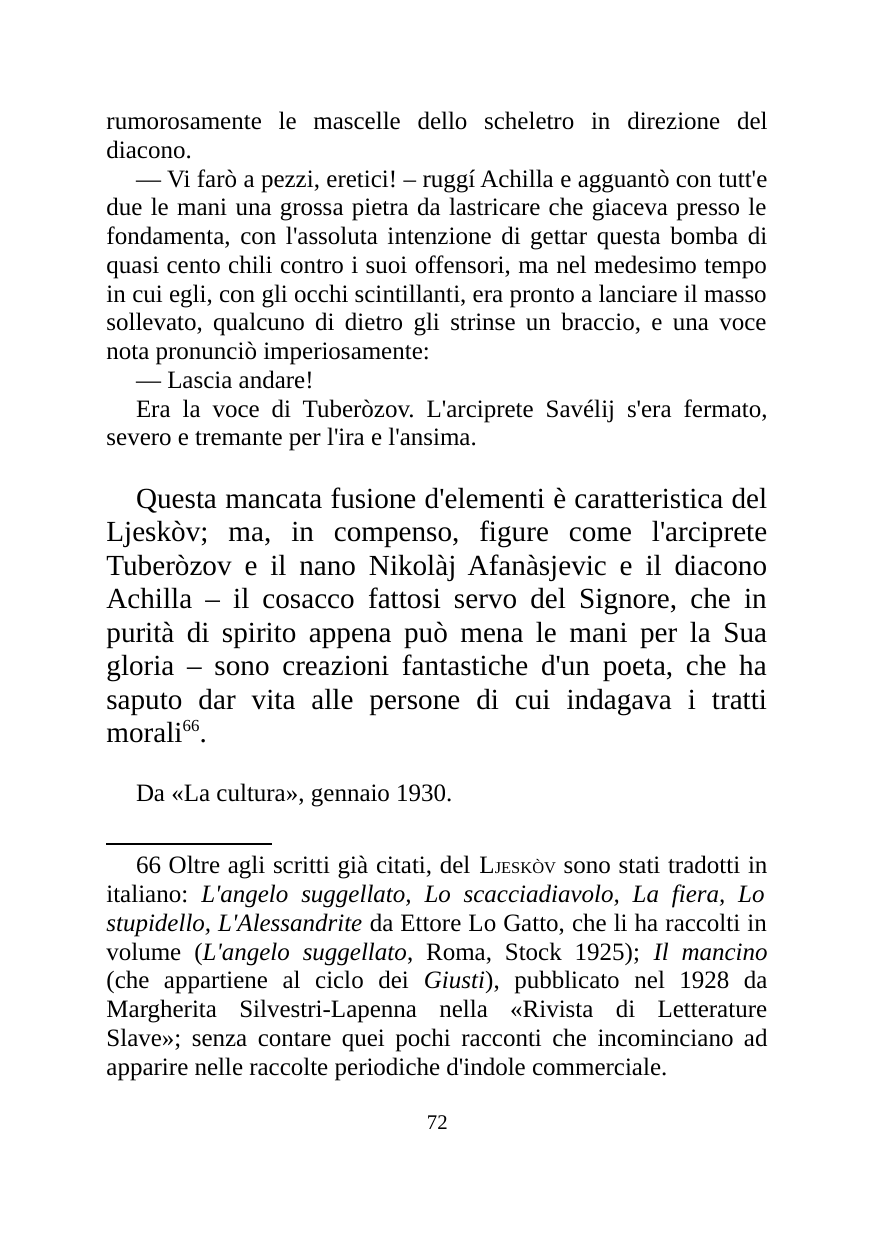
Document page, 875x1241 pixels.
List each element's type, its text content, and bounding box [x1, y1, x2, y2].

text rumorosamente le mascelle dello scheletro in direzione del diacono. [106, 106, 768, 164]
text Era la voce di Tuberòzov. L'arciprete Savélij s'era fermato, severo e tremante per l'ira e l'ansima. [106, 394, 768, 451]
text Oltre agli scritti già citati, del Ljeskòv sono stati tradotti in italiano: L'angelo suggellato, Lo scacciadiavolo, La fiera, Lo stupidello, L'Alessandrite da Ettore Lo Gatto, che li ha raccolti in volume (L'angelo suggellato, Roma, Stock 1925); Il mancino (che appartiene al ciclo dei Giusti), pubblicato nel 1928 da Margherita Silvestri-Lapenna nella «Rivista di Letterature Slave»; senza contare quei pochi racconti che incominciano ad apparire nelle raccolte periodiche d'indole commerciale. [106, 850, 768, 1080]
text — Vi farò a pezzi, eretici! – ruggí Achilla e agguantò con tutt'e due le mani una grossa pietra da lastricare che giaceva presso le fondamenta, con l'assoluta intenzione di gettar questa bomba di quasi cento chili contro i suoi offensori, ma nel medesimo tempo in cui egli, con gli occhi scintillanti, era pronto a lanciare il masso sollevato, qualcuno di dietro gli strinse un braccio, e una voce nota pronunciò imperiosamente: [106, 164, 768, 365]
text Questa mancata fusione d'elementi è caratteristica del Ljeskòv; ma, in compenso, figure come l'arciprete Tuberòzov e il nano Nikolàj Afanàsjevic e il diacono Achilla – il cosacco fattosi servo del Signore, che in purità di spirito appena può mena le mani per la Sua gloria – sono creazioni fantastiche d'un poeta, che ha saputo dar vita alle persone di cui indagava i tratti morali. [106, 481, 768, 749]
text — Lascia andare! [106, 365, 768, 394]
text Da «La cultura», gennaio 1930. [106, 778, 768, 807]
